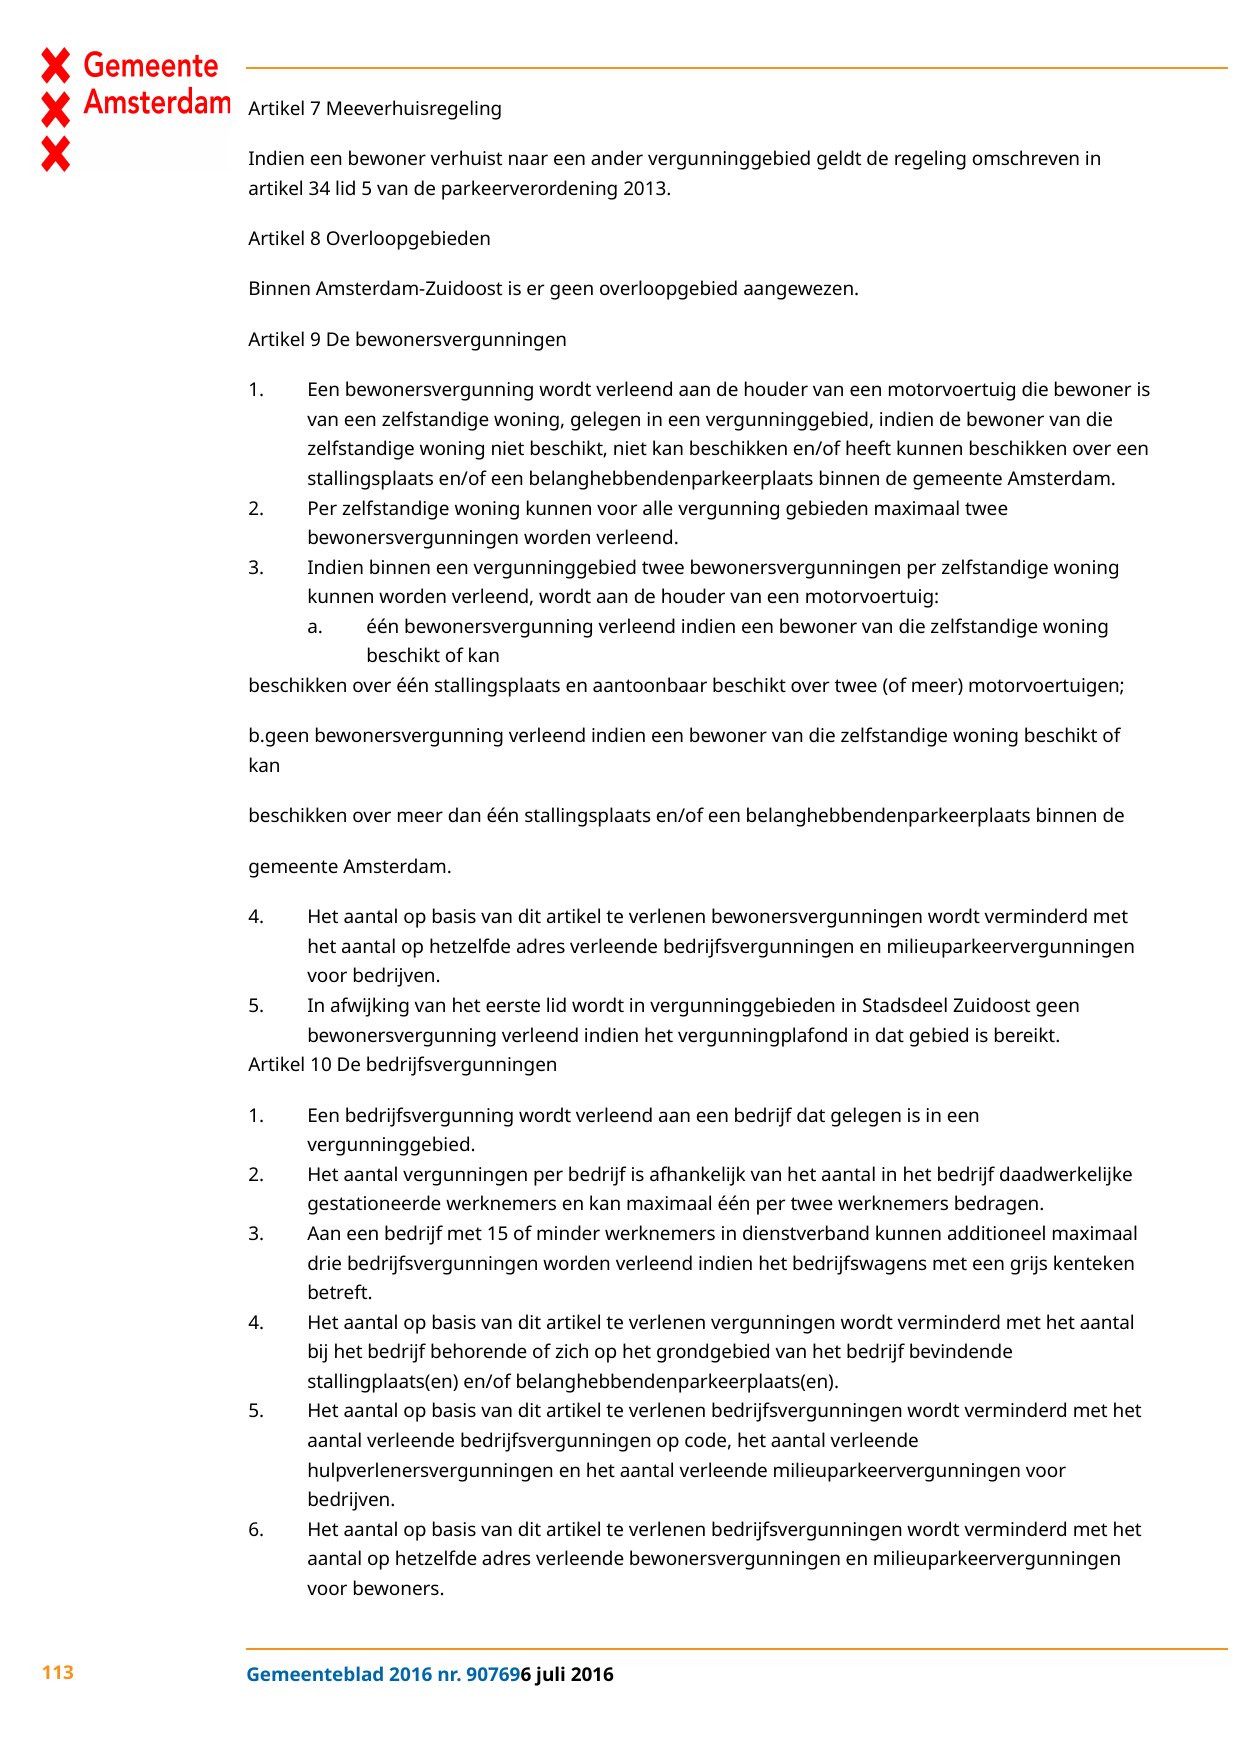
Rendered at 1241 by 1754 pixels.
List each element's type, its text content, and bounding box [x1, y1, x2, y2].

list Een bewonersvergunning wordt verleend aan de houder van een motorvoertuig die bewoner is van een zelfstandige woning, gelegen in een vergunninggebied, indien de bewoner van die zelfstandige woning niet beschikt, niet kan beschikken en/of heeft kunnen beschikken over een stallingsplaats en/of een belanghebbendenparkeerplaats binnen de gemeente Amsterdam. [248, 376, 1152, 491]
list één bewonersvergunning verleend indien een bewoner van die zelfstandige woning beschikt of kan [307, 613, 1152, 668]
list Het aantal op basis van dit artikel te verlenen bewonersvergunningen wordt verminderd met het aantal op hetzelfde adres verleende bedrijfsvergunningen en milieuparkeervergunningen voor bedrijven. [248, 903, 1152, 988]
text beschikken over meer dan één stallingsplaats en/of een belanghebbendenparkeerplaats binnen de [248, 803, 1152, 828]
list Het aantal op basis van dit artikel te verlenen bedrijfsvergunningen wordt verminderd met het aantal op hetzelfde adres verleende bewonersvergunningen en milieuparkeervergunningen voor bewoners. [248, 1516, 1152, 1601]
text Artikel 8 Overloopgebieden [248, 225, 1152, 251]
text Artikel 10 De bedrijfsvergunningen [248, 1051, 1152, 1077]
text Binnen Amsterdam-Zuidoost is er geen overloopgebied aangewezen. [248, 276, 1152, 301]
text beschikken over één stallingsplaats en aantoonbaar beschikt over twee (of meer) motorvoertuigen; [248, 672, 1152, 698]
picture [41, 47, 231, 172]
text b.geen bewonersvergunning verleend indien een bewoner van die zelfstandige woning beschikt of kan [248, 723, 1152, 778]
list In afwijking van het eerste lid wordt in vergunninggebieden in Stadsdeel Zuidoost geen bewonersvergunning verleend indien het vergunningplafond in dat gebied is bereikt. [248, 992, 1152, 1048]
list Het aantal op basis van dit artikel te verlenen bedrijfsvergunningen wordt verminderd met het aantal verleende bedrijfsvergunningen op code, het aantal verleende hulpverlenersvergunningen en het aantal verleende milieuparkeervergunningen voor bedrijven. [248, 1398, 1152, 1512]
list Een bedrijfsvergunning wordt verleend aan een bedrijf dat gelegen is in een vergunninggebied. [248, 1102, 1152, 1157]
text Indien een bewoner verhuist naar een ander vergunninggebied geldt de regeling omschreven in artikel 34 lid 5 van de parkeerverordening 2013. [248, 145, 1152, 201]
list Per zelfstandige woning kunnen voor alle vergunning gebieden maximaal twee bewonersvergunningen worden verleend. [248, 495, 1152, 550]
text Artikel 9 De bewonersvergunningen [248, 326, 1152, 352]
list Aan een bedrijf met 15 of minder werknemers in dienstverband kunnen additioneel maximaal drie bedrijfsvergunningen worden verleend indien het bedrijfswagens met een grijs kenteken betreft. [248, 1220, 1152, 1305]
list Indien binnen een vergunninggebied twee bewonersvergunningen per zelfstandige woning kunnen worden verleend, wordt aan de houder van een motorvoertuig: [248, 554, 1152, 609]
list Het aantal vergunningen per bedrijf is afhankelijk van het aantal in het bedrijf daadwerkelijke gestationeerde werknemers en kan maximaal één per twee werknemers bedragen. [248, 1161, 1152, 1216]
text Artikel 7 Meeverhuisregeling [248, 95, 1152, 121]
text gemeente Amsterdam. [248, 853, 1152, 879]
list Het aantal op basis van dit artikel te verlenen vergunningen wordt verminderd met het aantal bij het bedrijf behorende of zich op het grondgebied van het bedrijf bevindende stallingplaats(en) en/of belanghebbendenparkeerplaats(en). [248, 1309, 1152, 1394]
